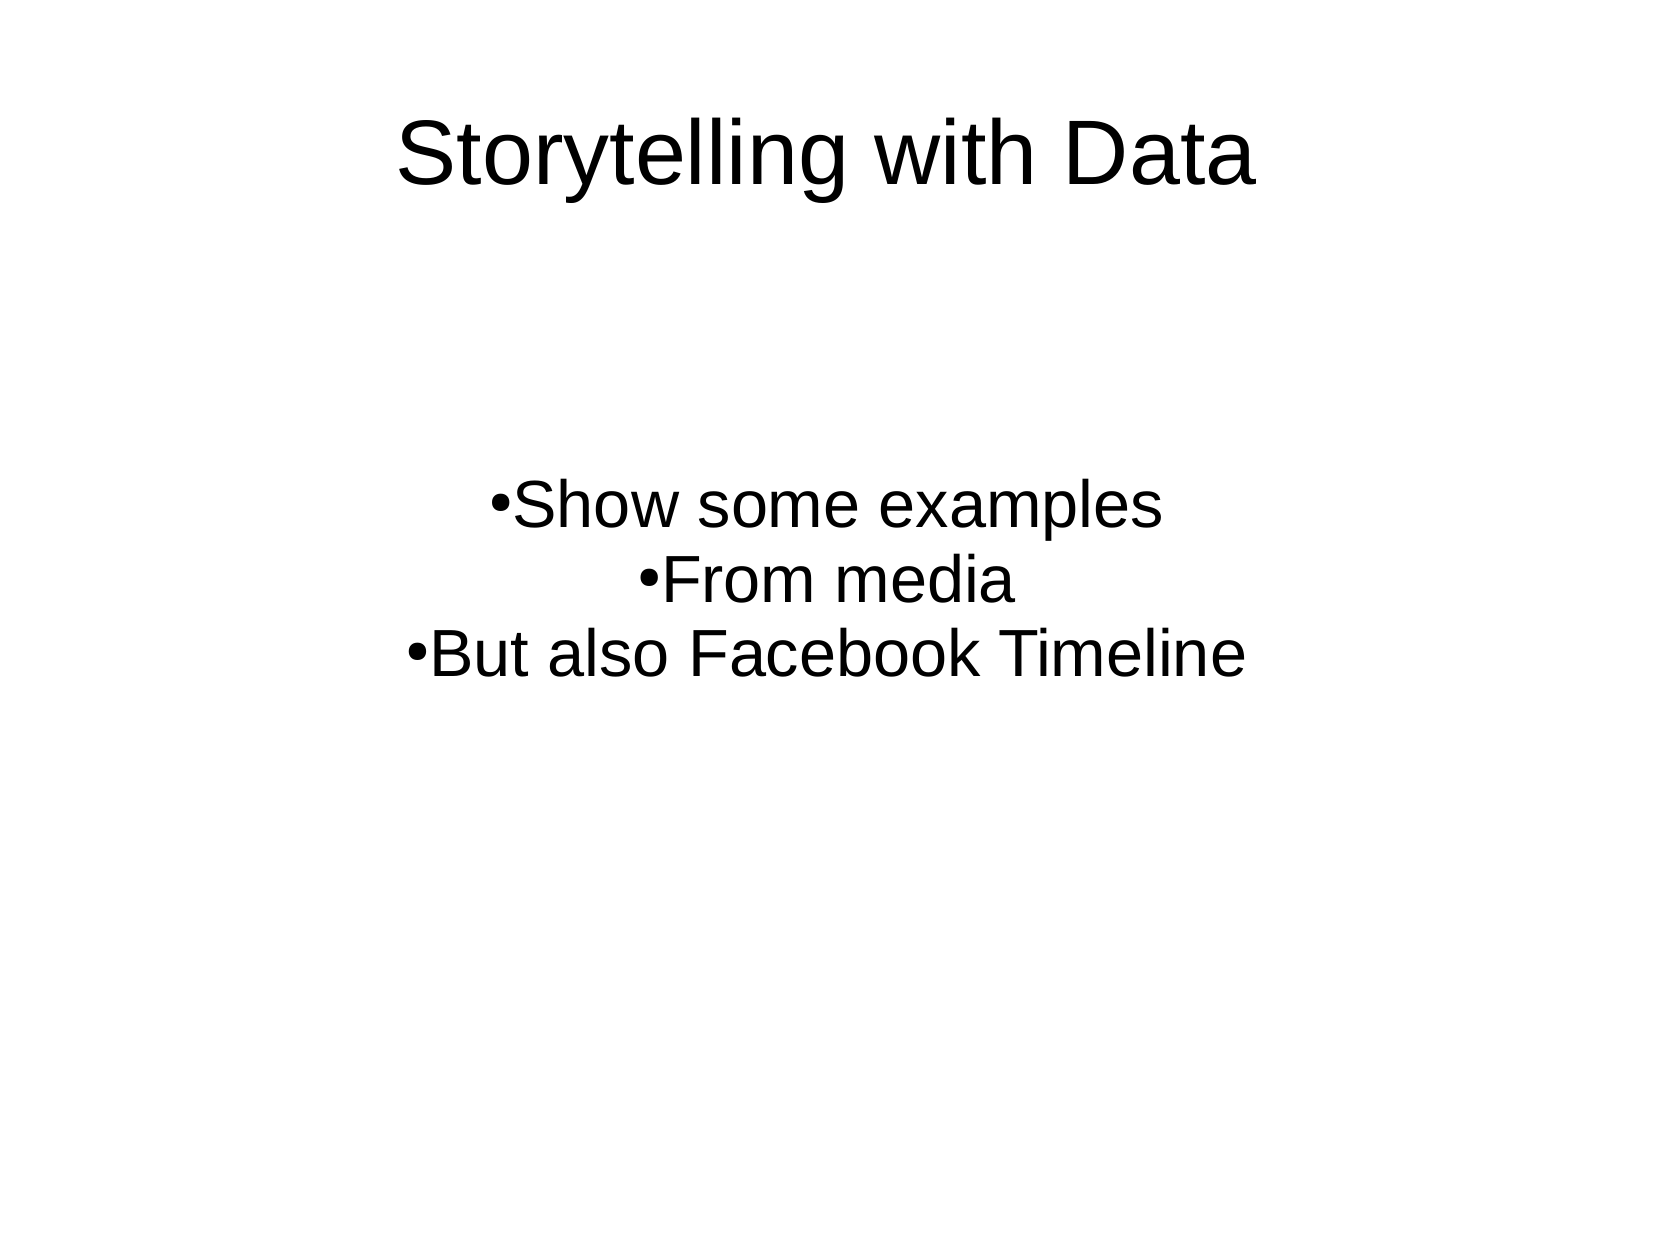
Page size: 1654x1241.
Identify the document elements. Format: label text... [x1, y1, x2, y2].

subtitle Show some examples From media But also Facebook Timeline [82, 257, 1571, 1109]
title Storytelling with Data [82, 49, 1571, 257]
